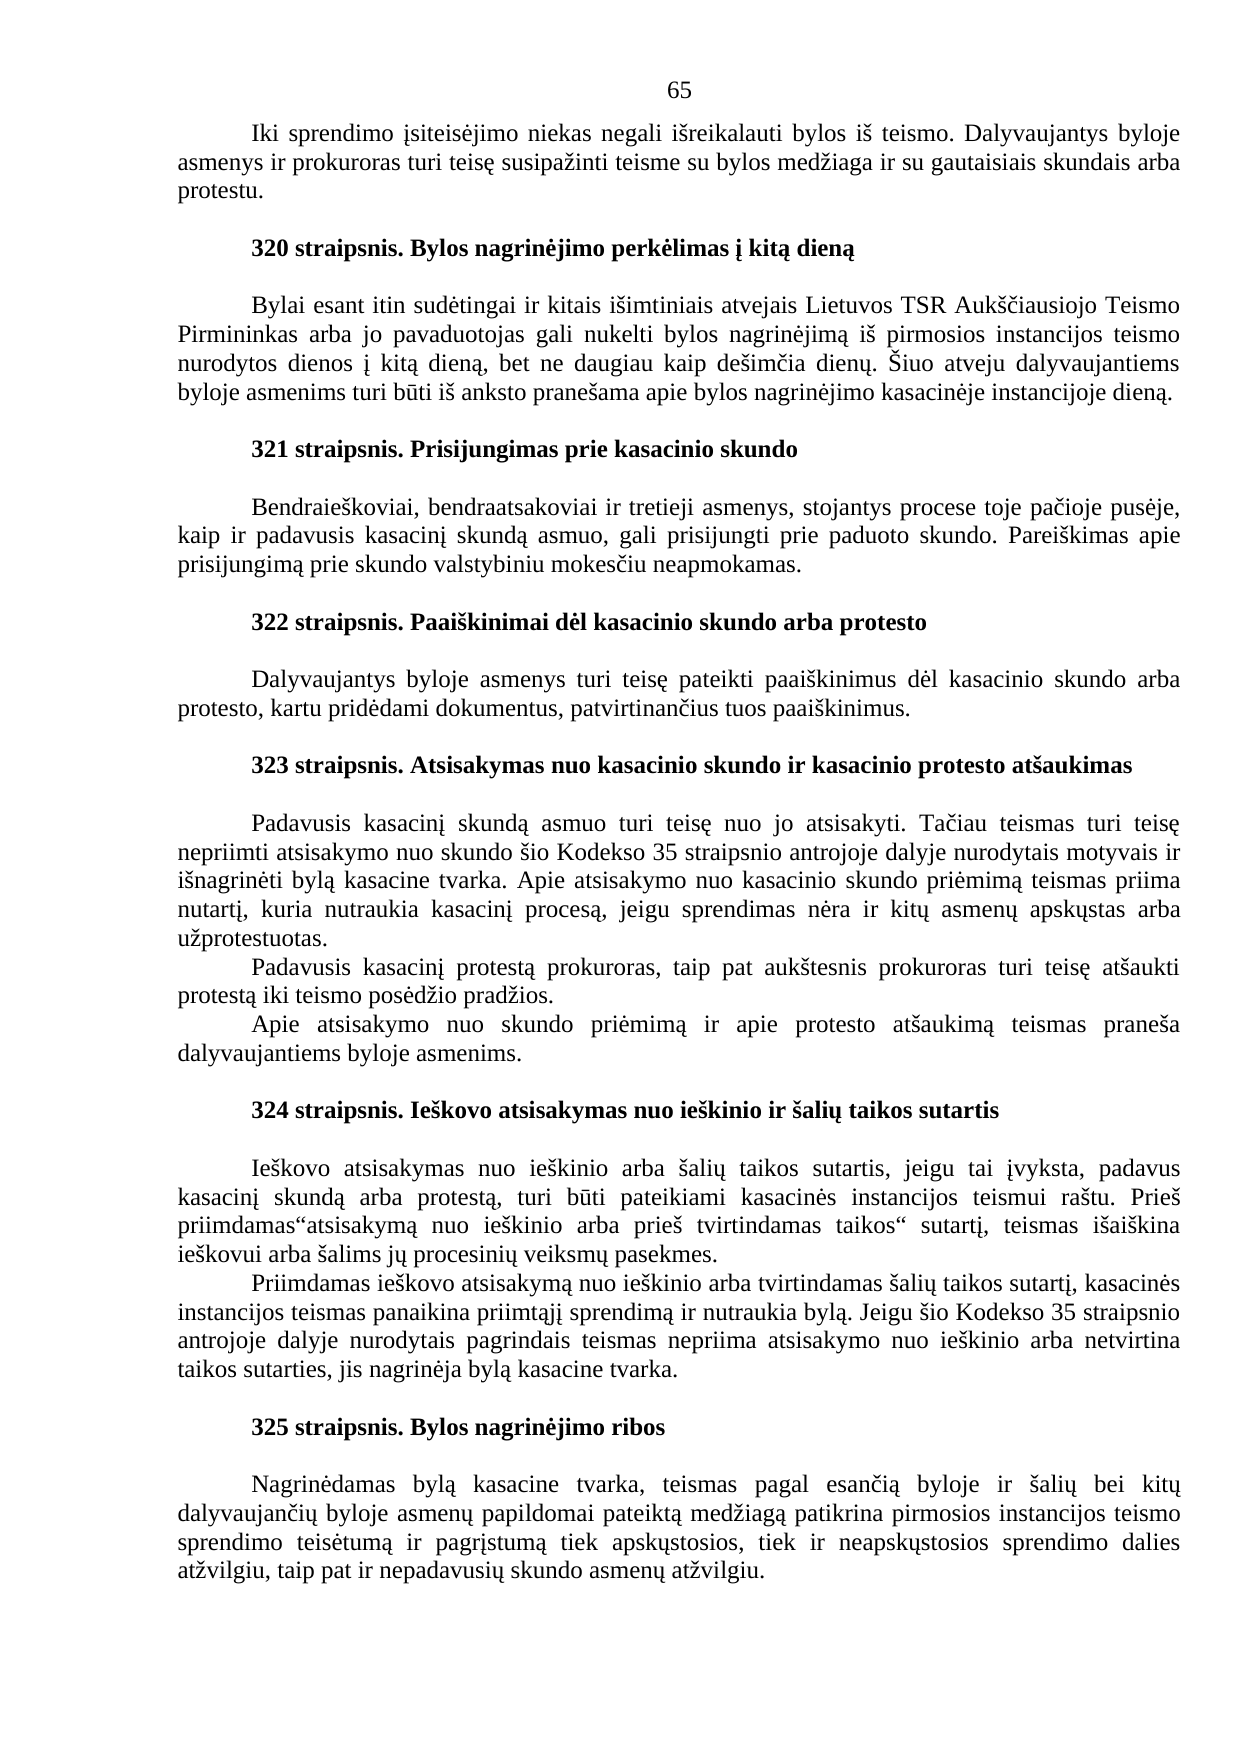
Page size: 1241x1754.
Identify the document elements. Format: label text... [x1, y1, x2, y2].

text Ieškovo atsisakymas nuo ieškinio arba šalių taikos sutartis, jeigu tai įvyksta, padavus kasacinį skundą arba protestą, turi būti pateikiami kasacinės instancijos teismui raštu. Prieš priimdamas“atsisakymą nuo ieškinio arba prieš tvirtindamas taikos“ sutartį, teismas išaiškina ieškovui arba šalims jų procesinių veiksmų pasekmes. [177, 1153, 1181, 1268]
text Apie atsisakymo nuo skundo priėmimą ir apie protesto atšaukimą teismas praneša dalyvaujantiems byloje asmenims. [177, 1009, 1181, 1067]
text 321 straipsnis. Prisijungimas prie kasacinio skundo [251, 434, 1181, 463]
text Padavusis kasacinį skundą asmuo turi teisę nuo jo atsisakyti. Tačiau teismas turi teisę nepriimti atsisakymo nuo skundo šio Kodekso 35 straipsnio antrojoje dalyje nurodytais motyvais ir išnagrinėti bylą kasacine tvarka. Apie atsisakymo nuo kasacinio skundo priėmimą teismas priima nutartį, kuria nutraukia kasacinį procesą, jeigu sprendimas nėra ir kitų asmenų apskųstas arba užprotestuotas. [177, 808, 1181, 952]
text Iki sprendimo įsiteisėjimo niekas negali išreikalauti bylos iš teismo. Dalyvaujantys byloje asmenys ir prokuroras turi teisę susipažinti teisme su bylos medžiaga ir su gautaisiais skundais arba protestu. [177, 118, 1181, 204]
text 325 straipsnis. Bylos nagrinėjimo ribos [251, 1412, 1181, 1441]
text 320 straipsnis. Bylos nagrinėjimo perkėlimas į kitą dieną [251, 233, 1181, 262]
text Nagrinėdamas bylą kasacine tvarka, teismas pagal esančią byloje ir šalių bei kitų dalyvaujančių byloje asmenų papildomai pateiktą medžiagą patikrina pirmosios instancijos teismo sprendimo teisėtumą ir pagrįstumą tiek apskųstosios, tiek ir neapskųstosios sprendimo dalies atžvilgiu, taip pat ir nepadavusių skundo asmenų atžvilgiu. [177, 1469, 1181, 1584]
text 324 straipsnis. Ieškovo atsisakymas nuo ieškinio ir šalių taikos sutartis [251, 1096, 1181, 1124]
text 322 straipsnis. Paaiškinimai dėl kasacinio skundo arba protesto [251, 607, 1181, 636]
text Dalyvaujantys byloje asmenys turi teisę pateikti paaiškinimus dėl kasacinio skundo arba protesto, kartu pridėdami dokumentus, patvirtinančius tuos paaiškinimus. [177, 664, 1181, 722]
text Padavusis kasacinį protestą prokuroras, taip pat aukštesnis prokuroras turi teisę atšaukti protestą iki teismo posėdžio pradžios. [177, 952, 1181, 1009]
text 323 straipsnis. Atsisakymas nuo kasacinio skundo ir kasacinio protesto atšaukimas [251, 751, 1181, 779]
text Bylai esant itin sudėtingai ir kitais išimtiniais atvejais Lietuvos TSR Aukščiausiojo Teismo Pirmininkas arba jo pavaduotojas gali nukelti bylos nagrinėjimą iš pirmosios instancijos teismo nurodytos dienos į kitą dieną, bet ne daugiau kaip dešimčia dienų. Šiuo atveju dalyvaujantiems byloje asmenims turi būti iš anksto pranešama apie bylos nagrinėjimo kasacinėje instancijoje dieną. [177, 291, 1181, 406]
text Bendraieškoviai, bendraatsakoviai ir tretieji asmenys, stojantys procese toje pačioje pusėje, kaip ir padavusis kasacinį skundą asmuo, gali prisijungti prie paduoto skundo. Pareiškimas apie prisijungimą prie skundo valstybiniu mokesčiu neapmokamas. [177, 492, 1181, 578]
text Priimdamas ieškovo atsisakymą nuo ieškinio arba tvirtindamas šalių taikos sutartį, kasacinės instancijos teismas panaikina priimtąjį sprendimą ir nutraukia bylą. Jeigu šio Kodekso 35 straipsnio antrojoje dalyje nurodytais pagrindais teismas nepriima atsisakymo nuo ieškinio arba netvirtina taikos sutarties, jis nagrinėja bylą kasacine tvarka. [177, 1268, 1181, 1383]
